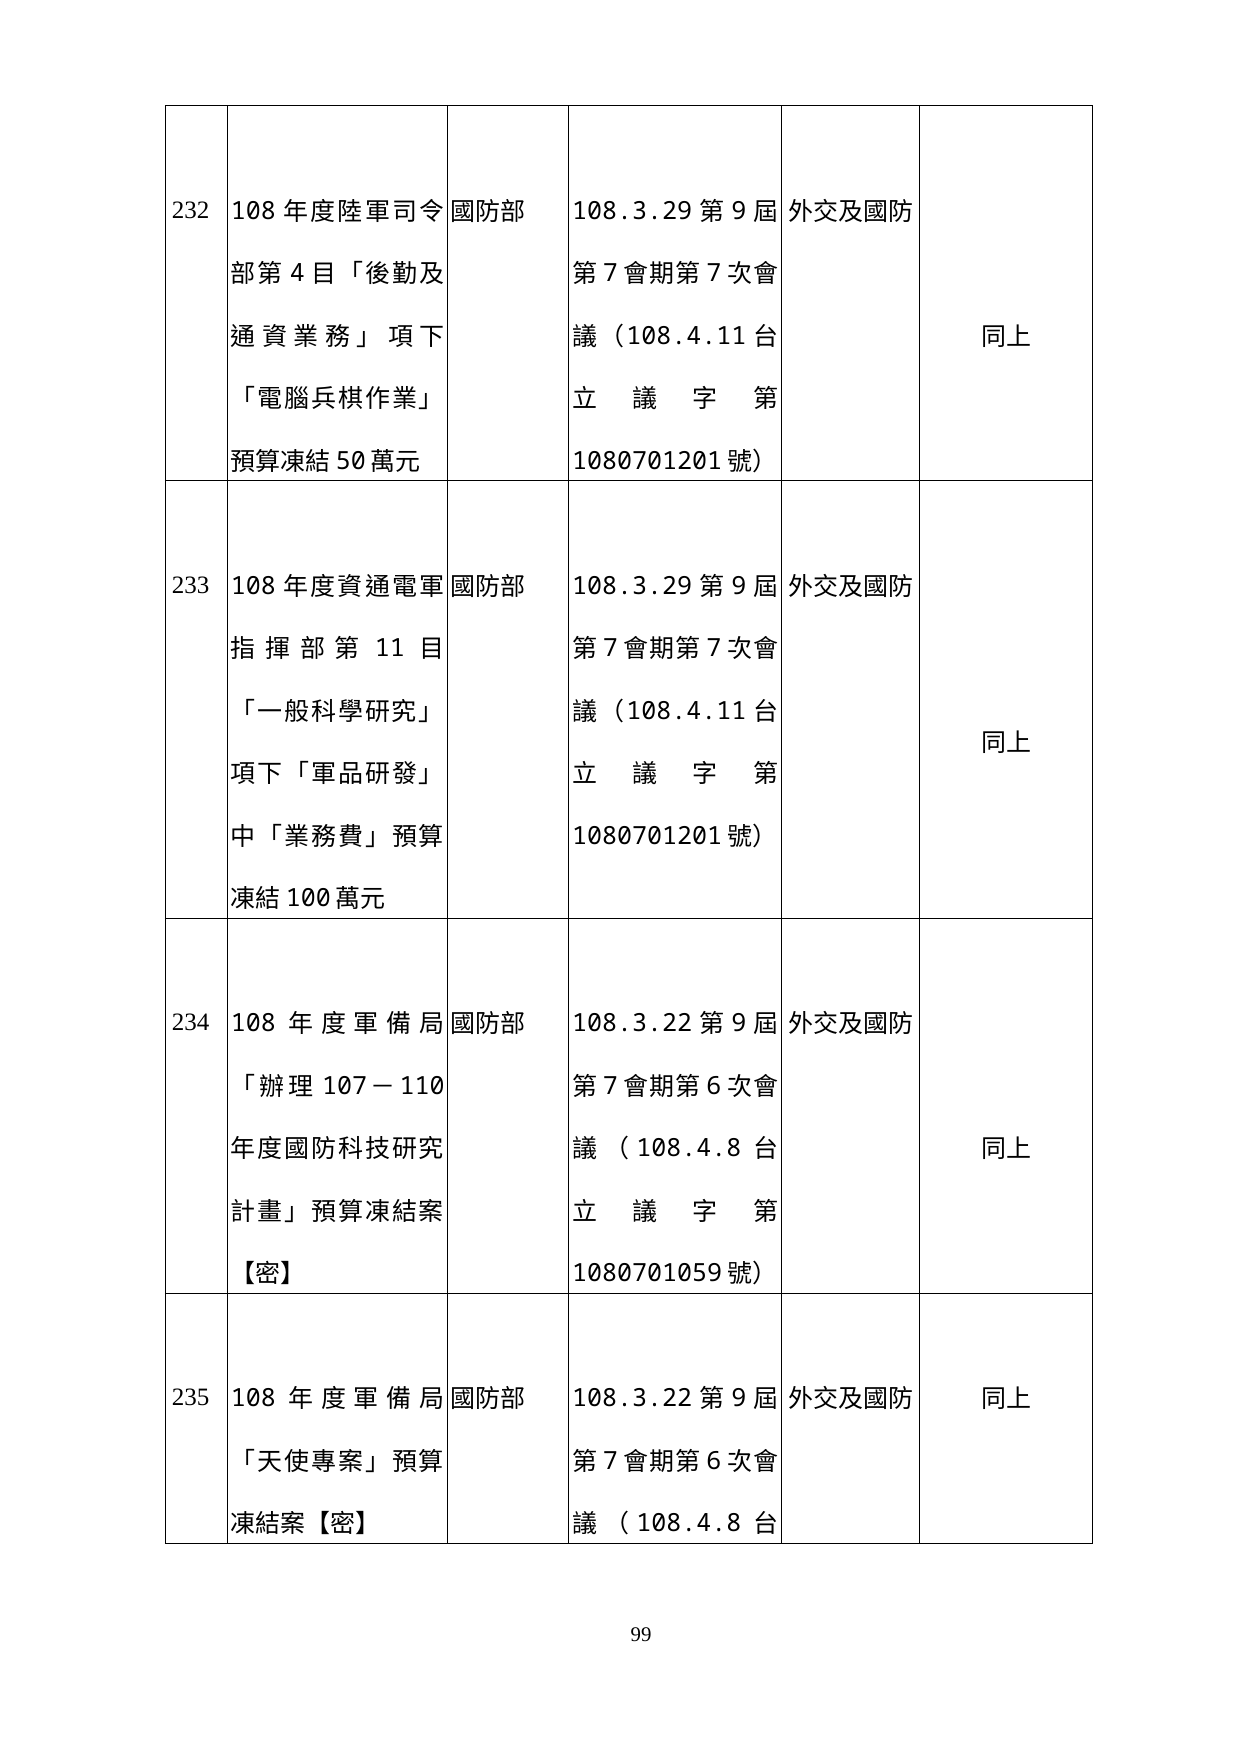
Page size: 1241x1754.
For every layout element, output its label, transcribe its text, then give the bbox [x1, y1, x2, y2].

table_cell 108年度軍備局「天使專案」預算凍結案【密】 [228, 1294, 447, 1543]
table_cell 外交及國防 [782, 919, 919, 1293]
table_cell 國防部 [448, 1294, 568, 1543]
table_cell 國防部 [448, 106, 568, 480]
table_cell 108.3.29第9屆第7會期第7次會議（108.4.11台立議字第1080701201號） [569, 481, 781, 918]
table_cell 同上 [920, 481, 1092, 918]
table_cell 外交及國防 [782, 1294, 919, 1543]
table_cell 108年度軍備局「辦理107－110年度國防科技研究計畫」預算凍結案【密】 [228, 919, 447, 1293]
table_cell [166, 481, 227, 918]
table_cell 同上 [920, 1294, 1092, 1543]
table_cell 108年度陸軍司令部第4目「後勤及通資業務」項下「電腦兵棋作業」預算凍結50萬元 [228, 106, 447, 480]
table_cell 外交及國防 [782, 106, 919, 480]
table_cell [166, 919, 227, 1293]
table_cell 108.3.22第9屆第7會期第6次會議（108.4.8台 [569, 1294, 781, 1543]
table_cell 108.3.22第9屆第7會期第6次會議（108.4.8台立議字第1080701059號） [569, 919, 781, 1293]
table_cell [166, 106, 227, 480]
table_cell 國防部 [448, 919, 568, 1293]
table_cell 108年度資通電軍指揮部第11目「一般科學研究」項下「軍品研發」中「業務費」預算凍結100萬元 [228, 481, 447, 918]
table_cell 108.3.29第9屆第7會期第7次會議（108.4.11台立議字第1080701201號） [569, 106, 781, 480]
table_cell 同上 [920, 919, 1092, 1293]
table_cell 同上 [920, 106, 1092, 480]
table_cell 國防部 [448, 481, 568, 918]
table_cell 外交及國防 [782, 481, 919, 918]
table_cell [166, 1294, 227, 1543]
